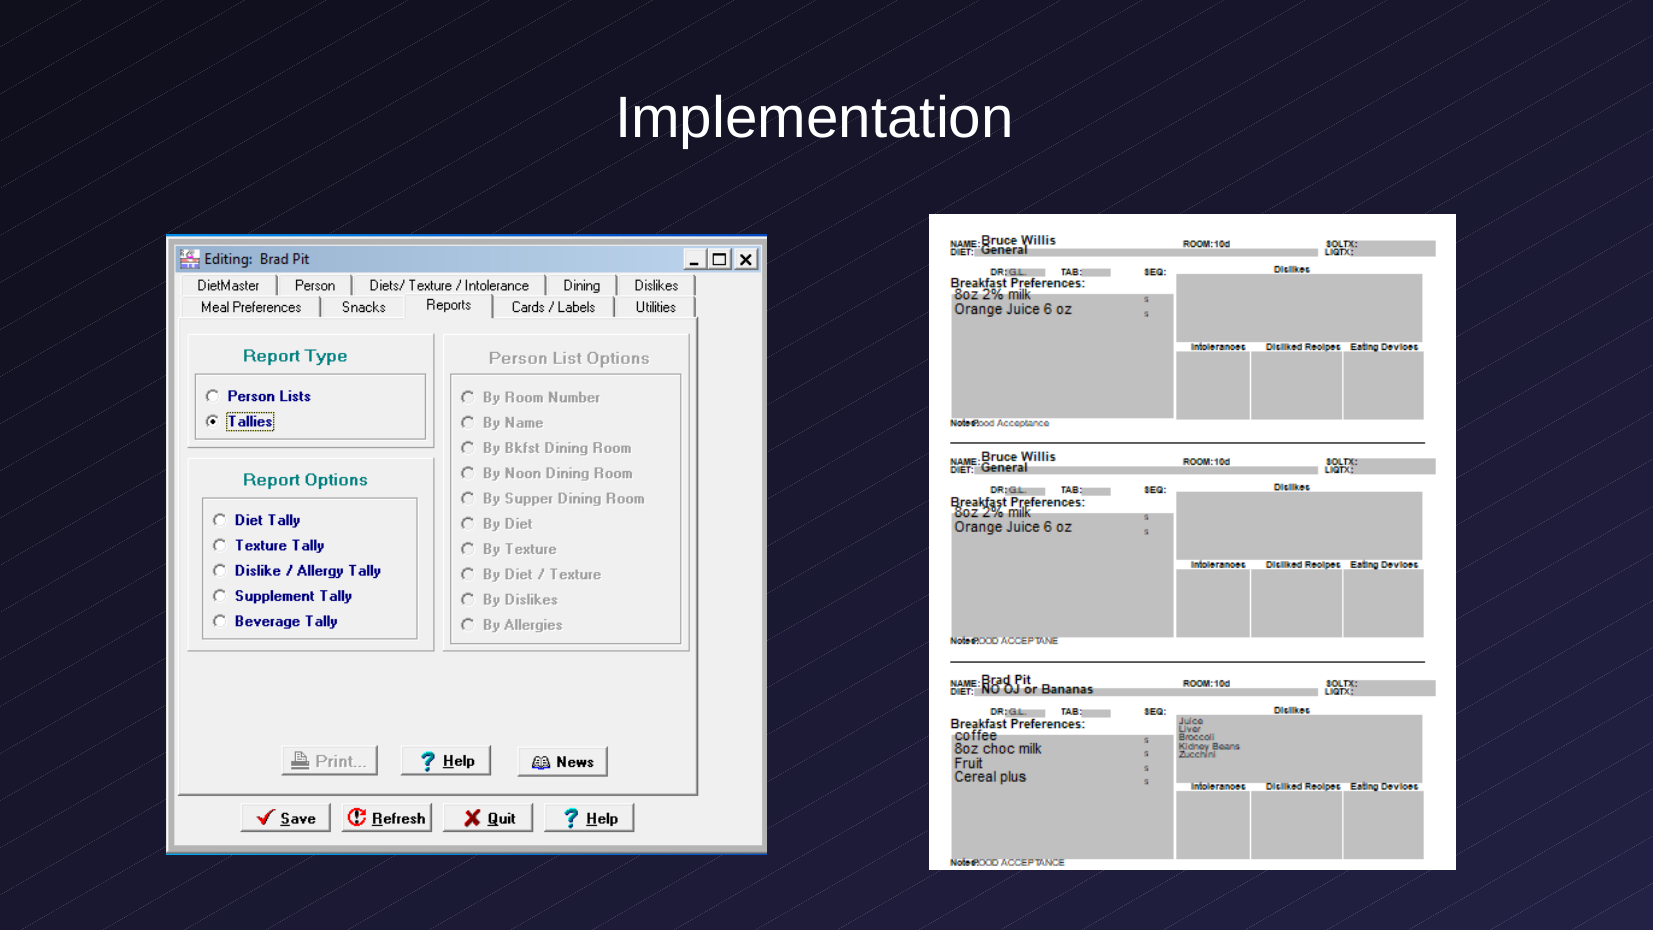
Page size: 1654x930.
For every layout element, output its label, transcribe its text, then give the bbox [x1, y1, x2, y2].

picture [929, 214, 1456, 871]
picture [166, 234, 767, 856]
text_box Implementation [600, 77, 1036, 158]
